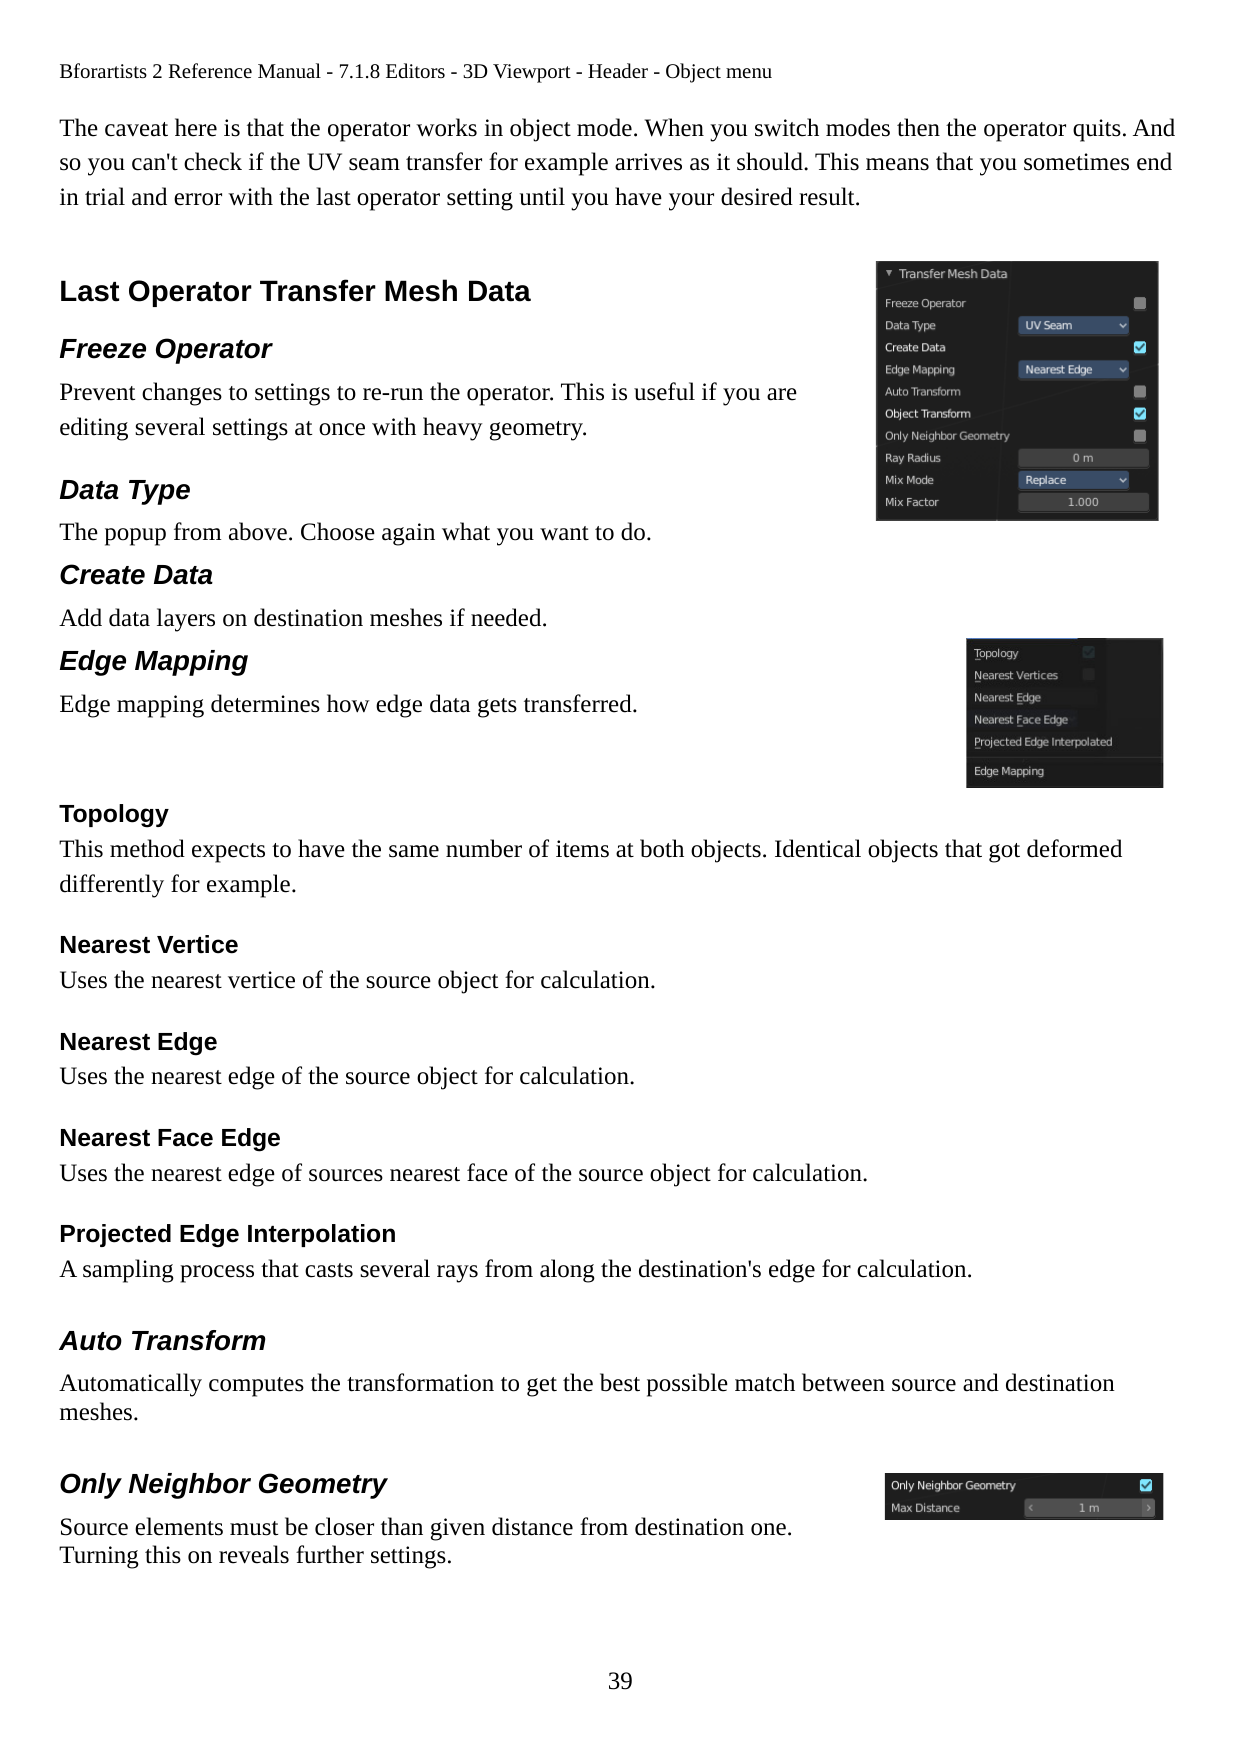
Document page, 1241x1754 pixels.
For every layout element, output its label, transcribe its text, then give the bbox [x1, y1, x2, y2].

subtitle [1159, 473, 1181, 505]
picture [884, 1473, 1164, 1520]
text This method expects to have the same number of items at both objects. Identical objects that got deformed differently for example. [59, 834, 1181, 897]
subtitle [1159, 274, 1181, 308]
subtitle Nearest Edge [59, 1027, 1181, 1055]
text The popup from above. Choose again what you want to do. [59, 517, 1181, 546]
subtitle Topology [59, 799, 1181, 828]
subtitle Projected Edge Interpolation [59, 1219, 1181, 1248]
text A sampling process that casts several rays from along the destination's edge for calculation. [59, 1254, 1181, 1283]
text The caveat here is that the operator works in object mode. When you switch modes then the operator quits. And so you can't check if the UV seam transfer for example arrives as it should. This means that you sometimes end in trial and error with the last operator setting until you have your desired result. [59, 113, 1181, 210]
picture [875, 261, 1159, 521]
text Uses the nearest vertice of the source object for calculation. [59, 965, 1181, 994]
subtitle Freeze Operator [59, 333, 875, 364]
subtitle Nearest Vertice [59, 930, 1181, 959]
subtitle Nearest Face Edge [59, 1123, 1181, 1151]
text Uses the nearest edge of the source object for calculation. [59, 1061, 1181, 1090]
text Edge mapping determines how edge data gets transferred. [59, 689, 966, 717]
text Source elements must be closer than given distance from destination one. Turning this on reveals further settings. [59, 1512, 1181, 1569]
subtitle Data Type [59, 473, 875, 505]
subtitle [1164, 644, 1181, 676]
text Prevent changes to settings to re-run the operator. This is useful if you are editing several settings at once with heavy geometry. [59, 377, 875, 440]
subtitle Edge Mapping [59, 644, 966, 676]
text Uses the nearest edge of sources nearest face of the source object for calculation. [59, 1158, 1181, 1186]
subtitle Auto Transform [59, 1324, 1181, 1356]
subtitle Last Operator Transfer Mesh Data [59, 274, 875, 308]
subtitle Create Data [59, 559, 1181, 591]
text Automatically computes the transformation to get the best possible match between source and destination meshes. [59, 1368, 1181, 1426]
subtitle Only Neighbor Geometry [59, 1467, 1181, 1499]
subtitle [1159, 333, 1181, 364]
text Add data layers on destination meshes if needed. [59, 603, 1181, 632]
picture [966, 638, 1164, 788]
